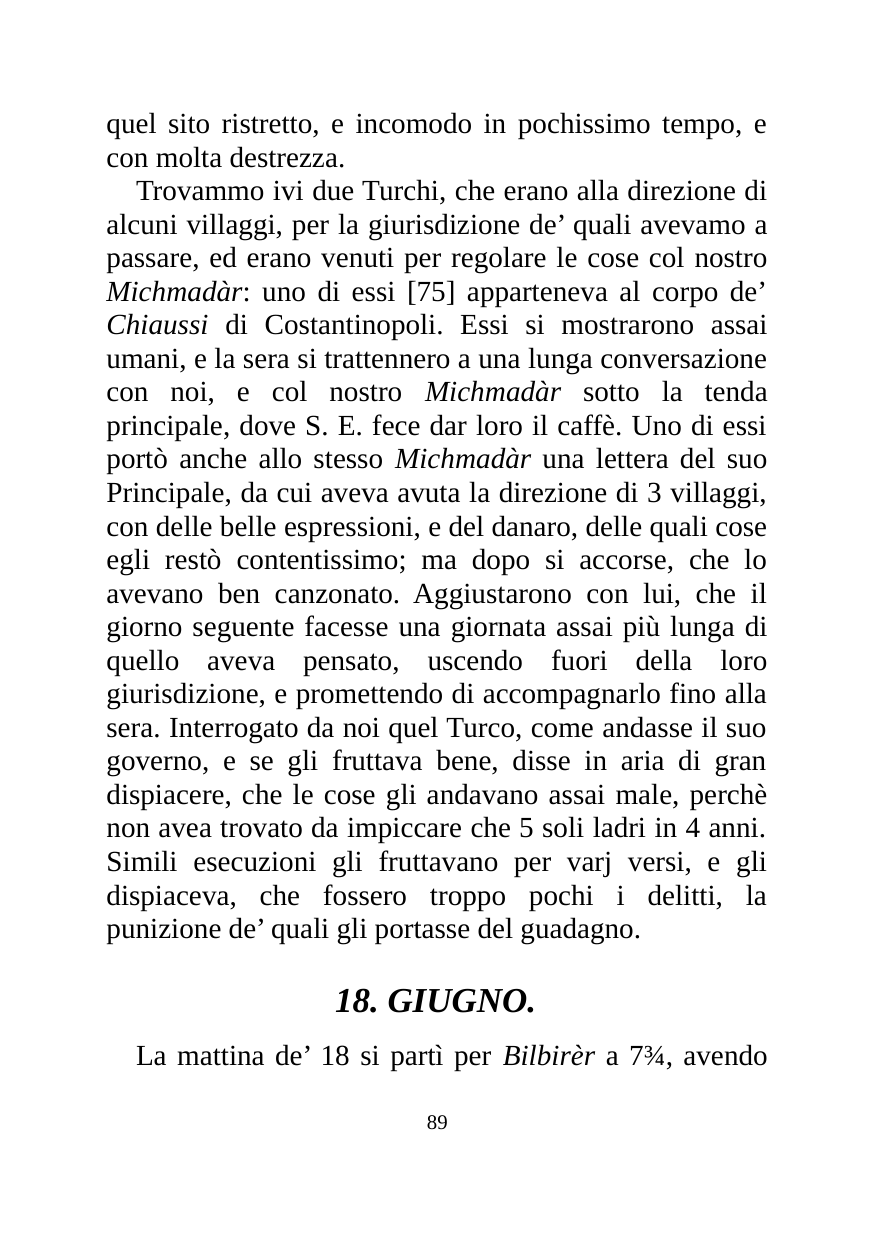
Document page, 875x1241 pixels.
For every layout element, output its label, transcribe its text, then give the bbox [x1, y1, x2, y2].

subtitle 18. GIUGNO. [106, 980, 768, 1020]
text La mattina de’ 18 si partì per Bilbirèr a 7¾, avendo [106, 1038, 768, 1072]
text quel sito ristretto, e incomodo in pochissimo tempo, e con molta destrezza. [106, 106, 768, 173]
text Trovammo ivi due Turchi, che erano alla direzione di alcuni villaggi, per la giurisdizione de’ quali avevamo a passare, ed erano venuti per regolare le cose col nostro Michmadàr: uno di essi [75] apparteneva al corpo de’ Chiaussi di Costantinopoli. Essi si mostrarono assai umani, e la sera si trattennero a una lunga conversazione con noi, e col nostro Michmadàr sotto la tenda principale, dove S. E. fece dar loro il caffè. Uno di essi portò anche allo stesso Michmadàr una lettera del suo Principale, da cui aveva avuta la direzione di 3 villaggi, con delle belle espressioni, e del danaro, delle quali cose egli restò contentissimo; ma dopo si accorse, che lo avevano ben canzonato. Aggiustarono con lui, che il giorno seguente facesse una giornata assai più lunga di quello aveva pensato, uscendo fuori della loro giurisdizione, e promettendo di accompagnarlo fino alla sera. Interrogato da noi quel Turco, come andasse il suo governo, e se gli fruttava bene, disse in aria di gran dispiacere, che le cose gli andavano assai male, perchè non avea trovato da impiccare che 5 soli ladri in 4 anni. Simili esecuzioni gli fruttavano per varj versi, e gli dispiaceva, che fossero troppo pochi i delitti, la punizione de’ quali gli portasse del guadagno. [106, 173, 768, 945]
